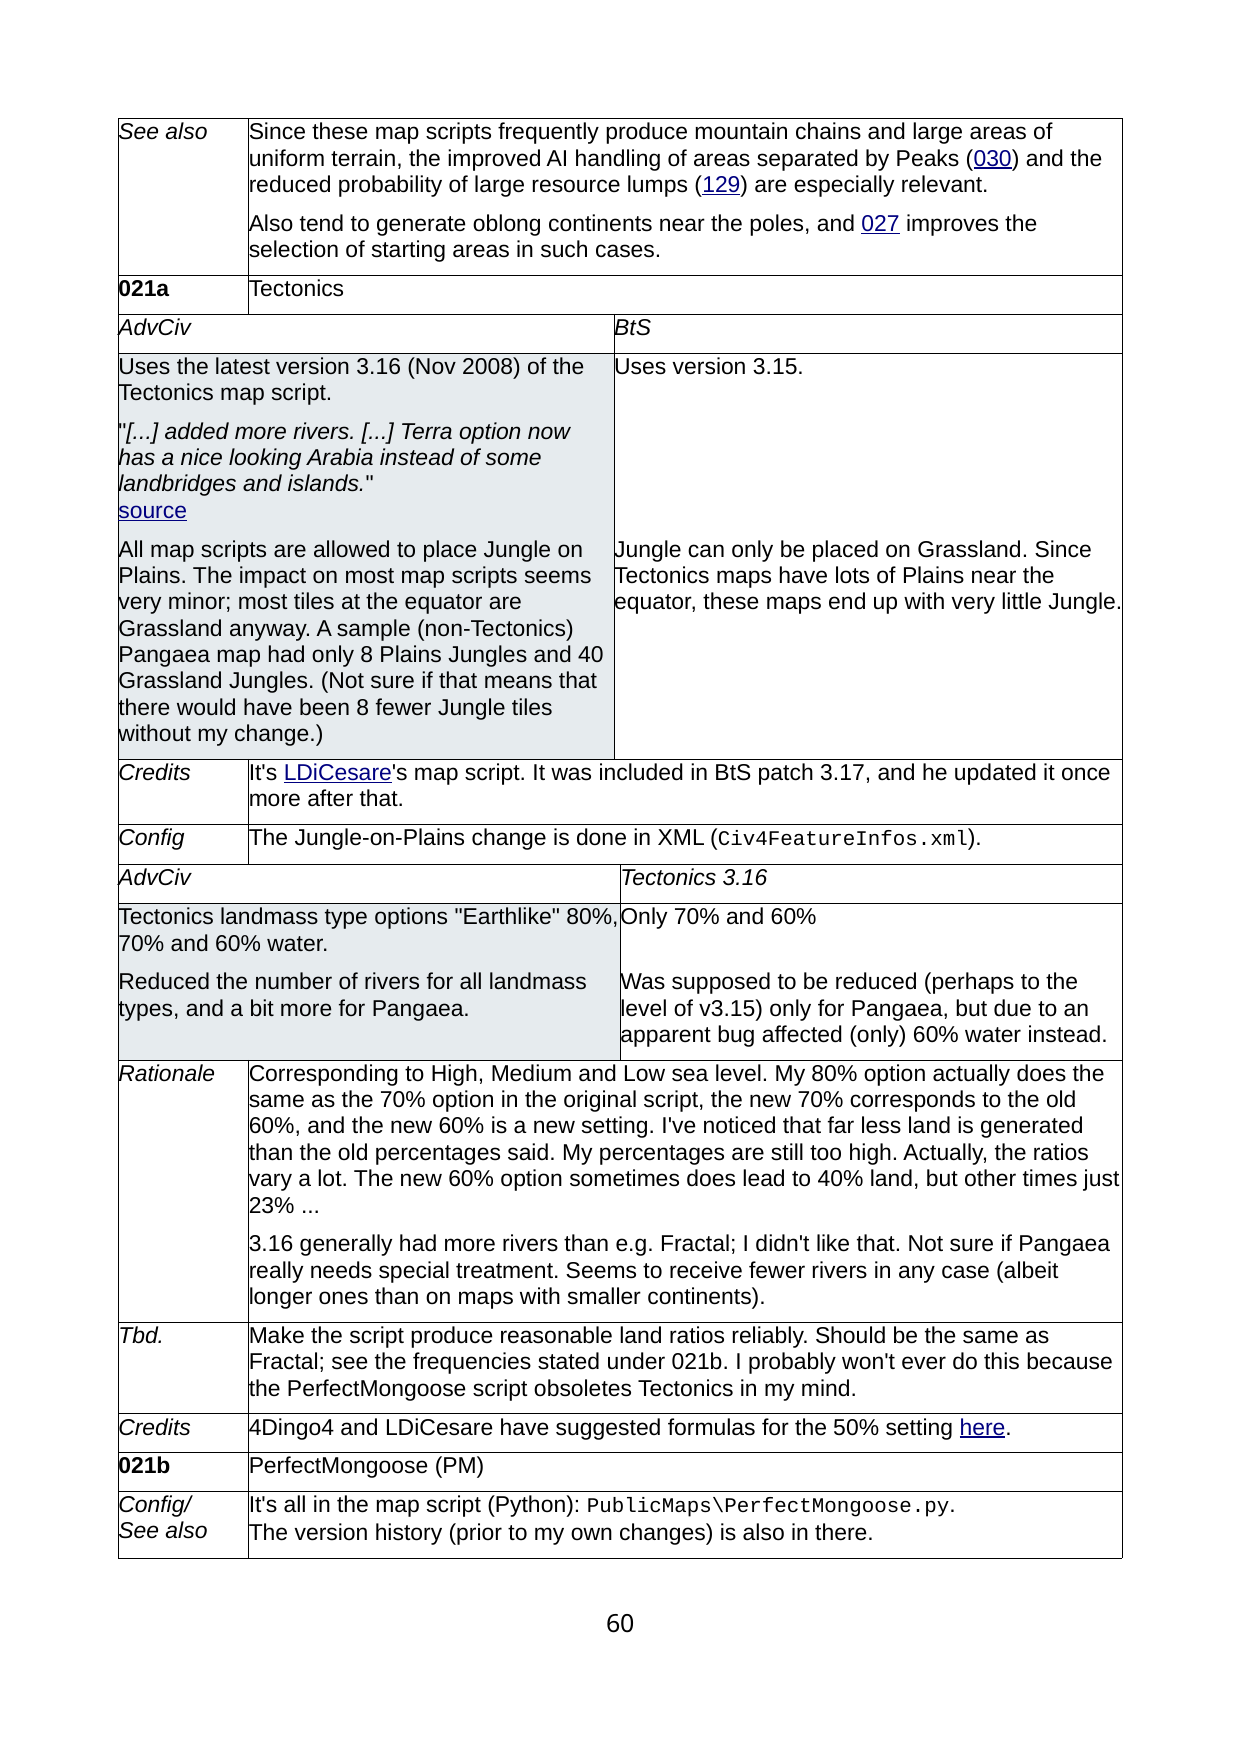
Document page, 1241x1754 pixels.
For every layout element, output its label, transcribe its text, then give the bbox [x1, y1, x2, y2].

table_cell BtS [615, 315, 1122, 352]
table_cell Corresponding to High, Medium and Low sea level. My 80% option actually does the same as the 70% option in the original script, the new 70% corresponds to the old 60%, and the new 60% is a new setting. I've noticed that far less land is generated than the old percentages said. My percentages are still too high. Actually, the ratios vary a lot. The new 60% option sometimes does lead to 40% land, but other times just 23% ... 3.16 generally had more rivers than e.g. Fractal; I didn't like that. Not sure if Pangaea really needs special treatment. Seems to receive fewer rivers in any case (albeit longer ones than on maps with smaller continents). [249, 1061, 1122, 1322]
table_cell 021a [119, 276, 248, 314]
table_cell It's LDiCesare's map script. It was included in BtS patch 3.17, and he updated it once more after that. [249, 760, 1122, 824]
table_cell PerfectMongoose (PM) [249, 1453, 1122, 1491]
table_cell See also [119, 119, 248, 275]
table_cell Tectonics landmass type options "Earthlike" 80%, 70% and 60% water. Reduced the number of rivers for all landmass types, and a bit more for Pangaea. [119, 904, 620, 1060]
table_cell Tectonics 3.16 [621, 865, 1122, 903]
table_cell Uses version 3.15. Jungle can only be placed on Grassland. Since Tectonics maps have lots of Plains near the equator, these maps end up with very little Jungle. [615, 354, 1122, 759]
table_cell Tbd. [119, 1323, 248, 1413]
table_cell Only 70% and 60% Was supposed to be reduced (perhaps to the level of v3.15) only for Pangaea, but due to an apparent bug affected (only) 60% water instead. [621, 904, 1122, 1060]
table_cell Since these map scripts frequently produce mountain chains and large areas of uniform terrain, the improved AI handling of areas separated by Peaks (030) and the reduced probability of large resource lumps (129) are especially relevant. Also tend to generate oblong continents near the poles, and 027 improves the selection of starting areas in such cases. [249, 119, 1122, 275]
table_cell Config/ See also [119, 1492, 248, 1558]
table_cell AdvCiv [119, 865, 620, 903]
table_cell Make the script produce reasonable land ratios reliably. Should be the same as Fractal; see the frequencies stated under 021b. I probably won't ever do this because the PerfectMongoose script obsoletes Tectonics in my mind. [249, 1323, 1122, 1413]
table_cell AdvCiv [119, 315, 614, 352]
table_cell Config [119, 825, 248, 864]
table_cell Tectonics [249, 276, 1122, 314]
table_cell Credits [119, 1414, 248, 1452]
table_cell 4Dingo4 and LDiCesare have suggested formulas for the 50% setting here. [249, 1414, 1122, 1452]
table_cell 021b [119, 1453, 248, 1491]
table_cell It's all in the map script (Python): PublicMaps\PerfectMongoose.py. The version history (prior to my own changes) is also in there. [249, 1492, 1122, 1558]
table_cell Uses the latest version 3.16 (Nov 2008) of the Tectonics map script. "[...] added more rivers. [...] Terra option now has a nice looking Arabia instead of some landbridges and islands." source All map scripts are allowed to place Jungle on Plains. The impact on most map scripts seems very minor; most tiles at the equator are Grassland anyway. A sample (non-Tectonics) Pangaea map had only 8 Plains Jungles and 40 Grassland Jungles. (Not sure if that means that there would have been 8 fewer Jungle tiles without my change.) [119, 354, 614, 759]
table_cell The Jungle-on-Plains change is done in XML (Civ4FeatureInfos.xml). [249, 825, 1122, 864]
table_cell Rationale [119, 1061, 248, 1322]
table_cell Credits [119, 760, 248, 824]
